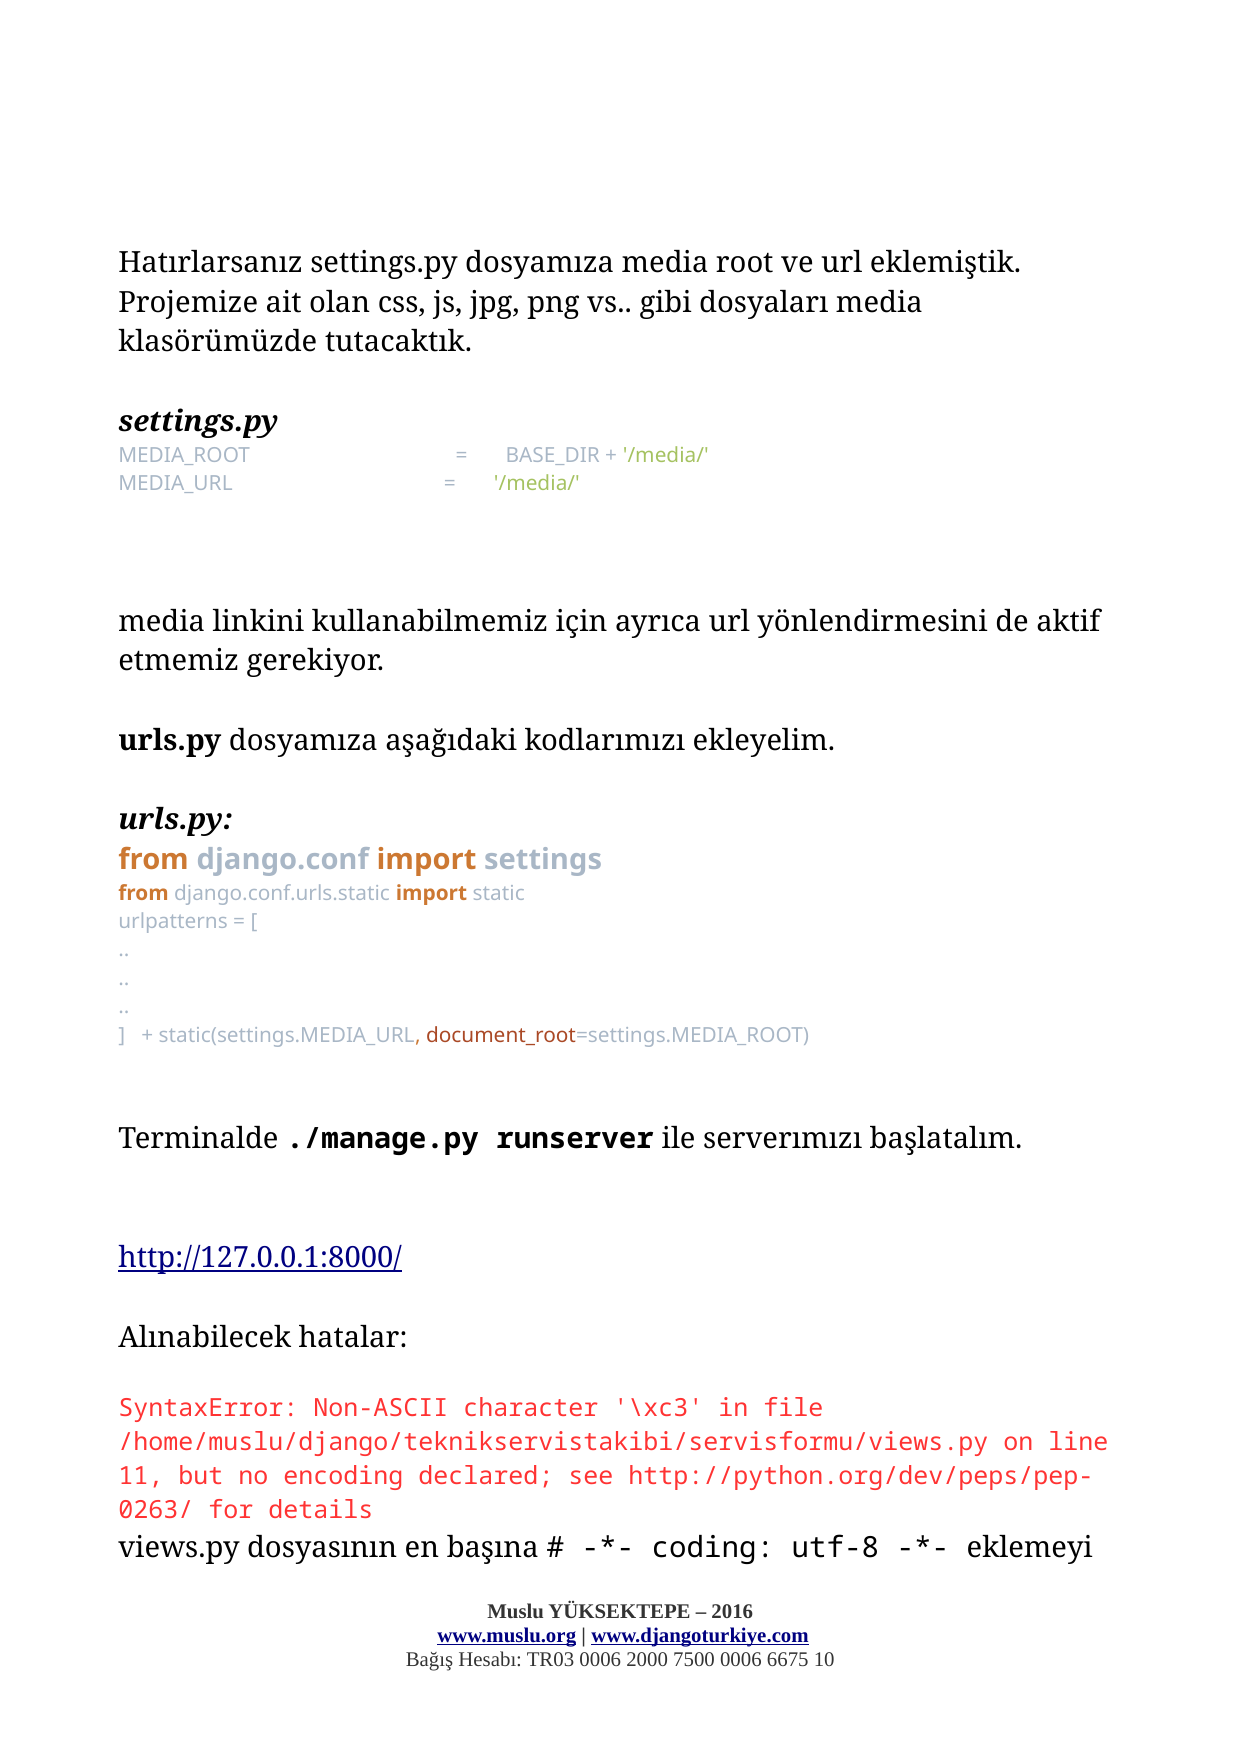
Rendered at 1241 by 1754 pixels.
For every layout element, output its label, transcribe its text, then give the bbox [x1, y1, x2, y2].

text .. [118, 934, 1122, 963]
text urls.py: [118, 798, 1122, 838]
text media linkini kullanabilmemiz için ayrıca url yönlendirmesini de aktif etmemiz gerekiyor. [118, 600, 1122, 679]
text http://127.0.0.1:8000/ [118, 1237, 1122, 1276]
text Alınabilecek hatalar: [118, 1316, 1122, 1356]
text MEDIA_URL = '/media/' [118, 468, 1122, 497]
text urls.py dosyamıza aşağıdaki kodlarımızı ekleyelim. [118, 719, 1122, 759]
text Terminalde ./manage.py runserver ile serverımızı başlatalım. [118, 1117, 1122, 1157]
text urlpatterns = [ [118, 906, 1122, 934]
text settings.py [118, 400, 1122, 440]
text from django.conf import settings [118, 838, 1122, 878]
text views.py dosyasının en başına # -*- coding: utf-8 -*- eklemeyi [118, 1526, 1122, 1566]
text .. [118, 991, 1122, 1020]
text MEDIA_ROOT = BASE_DIR + '/media/' [118, 440, 1122, 468]
text .. [118, 963, 1122, 991]
text Hatırlarsanız settings.py dosyamıza media root ve url eklemiştik. Projemize ait olan css, js, jpg, png vs.. gibi dosyaları media klasörümüzde tutacaktık. [118, 241, 1122, 360]
text ] + static(settings.MEDIA_URL, document_root=settings.MEDIA_ROOT) [118, 1020, 1122, 1048]
text SyntaxError: Non-ASCII character '\xc3' in file /home/muslu/django/teknikservistakibi/servisformu/views.py on line 11, but no encoding declared; see http://python.org/dev/peps/pep-0263/ for details [118, 1390, 1122, 1526]
text from django.conf.urls.static import static [118, 878, 1122, 906]
